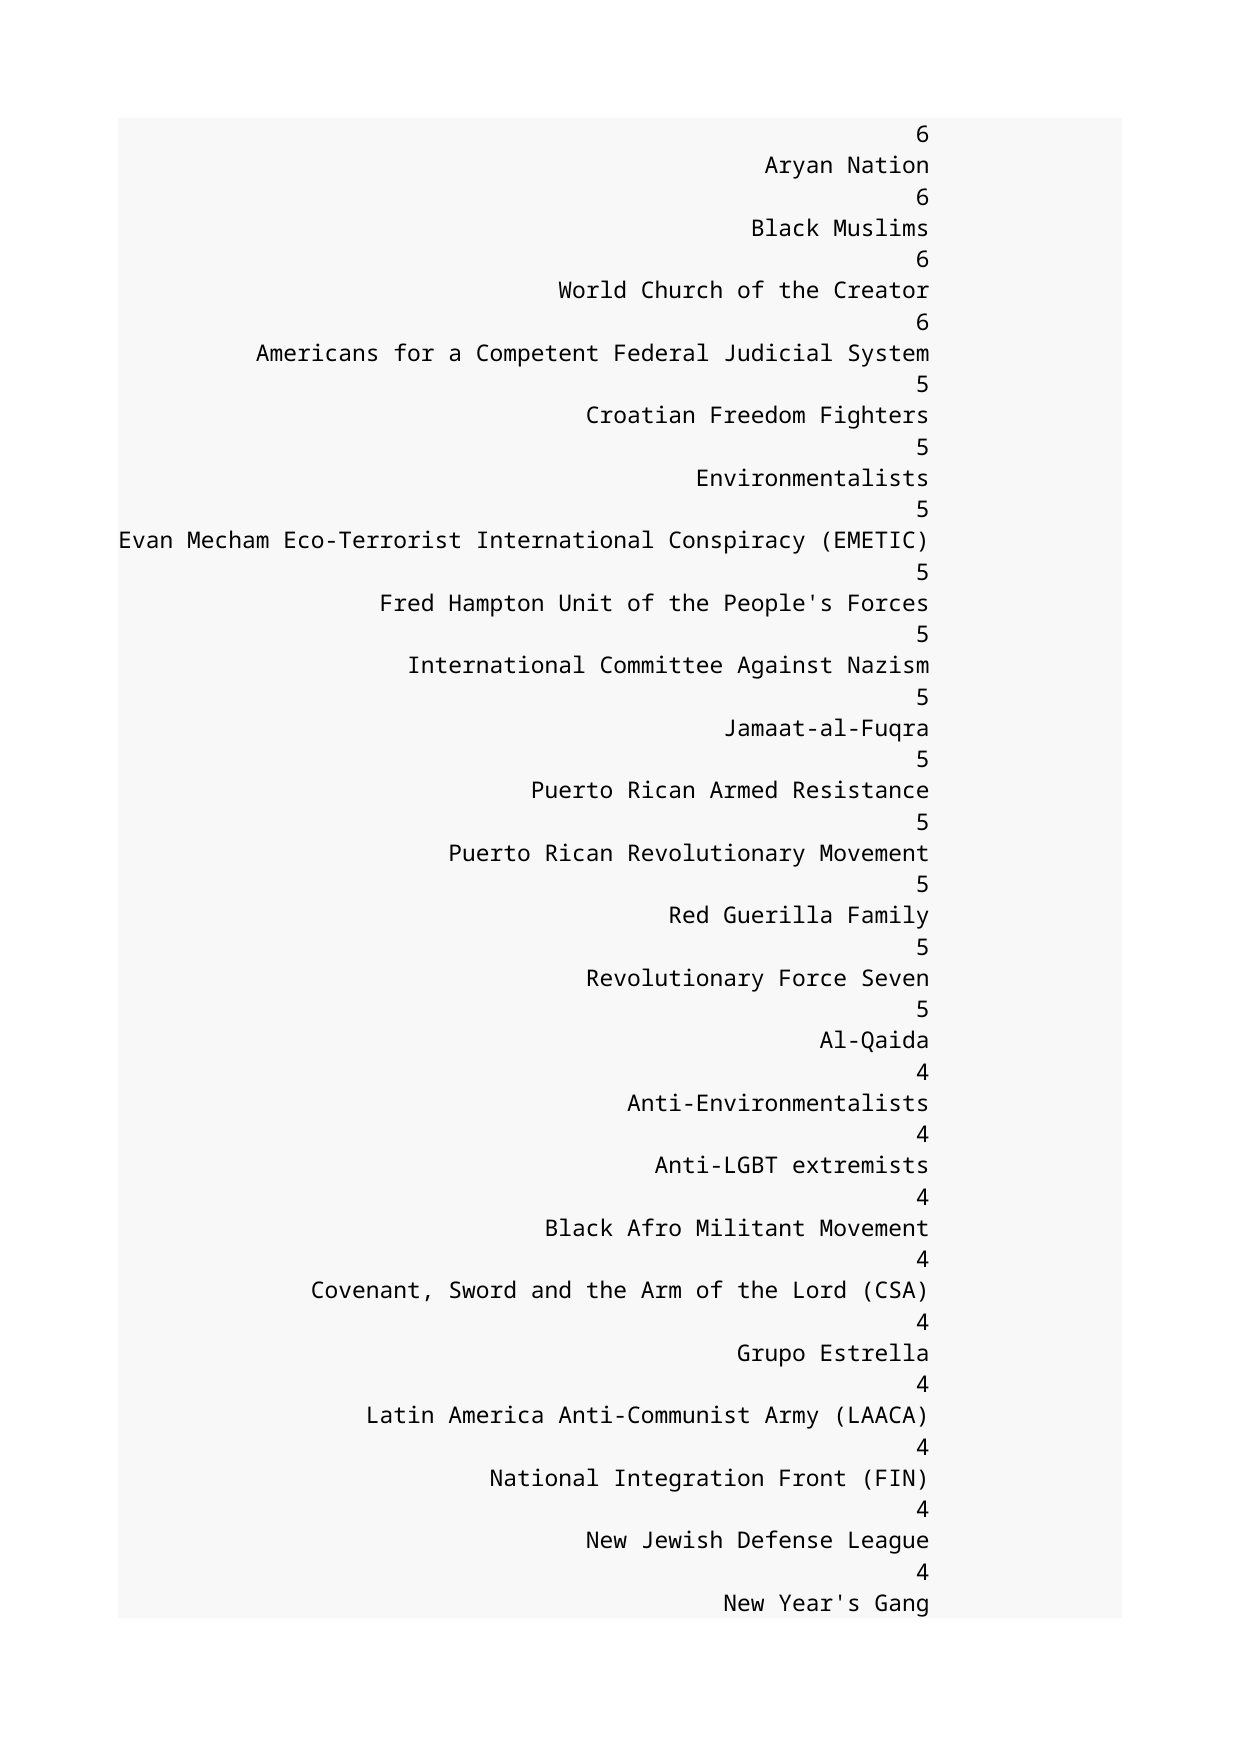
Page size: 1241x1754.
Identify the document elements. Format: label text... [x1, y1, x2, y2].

text 6 Aryan Nation 6 Black Muslims 6 World Church of the Creator 6 Americans for a Competent Federal Judicial System 5 Croatian Freedom Fighters 5 Environmentalists 5 Evan Mecham Eco-Terrorist International Conspiracy (EMETIC) 5 Fred Hampton Unit of the People's Forces 5 International Committee Against Nazism 5 Jamaat-al-Fuqra 5 Puerto Rican Armed Resistance 5 Puerto Rican Revolutionary Movement 5 Red Guerilla Family 5 Revolutionary Force Seven 5 Al-Qaida 4 Anti-Environmentalists 4 Anti-LGBT extremists 4 Black Afro Militant Movement 4 Covenant, Sword and the Arm of the Lord (CSA) 4 Grupo Estrella 4 Latin America Anti-Communist Army (LAACA) 4 National Integration Front (FIN) 4 New Jewish Defense League 4 New Year's Gang [118, 118, 1122, 1618]
